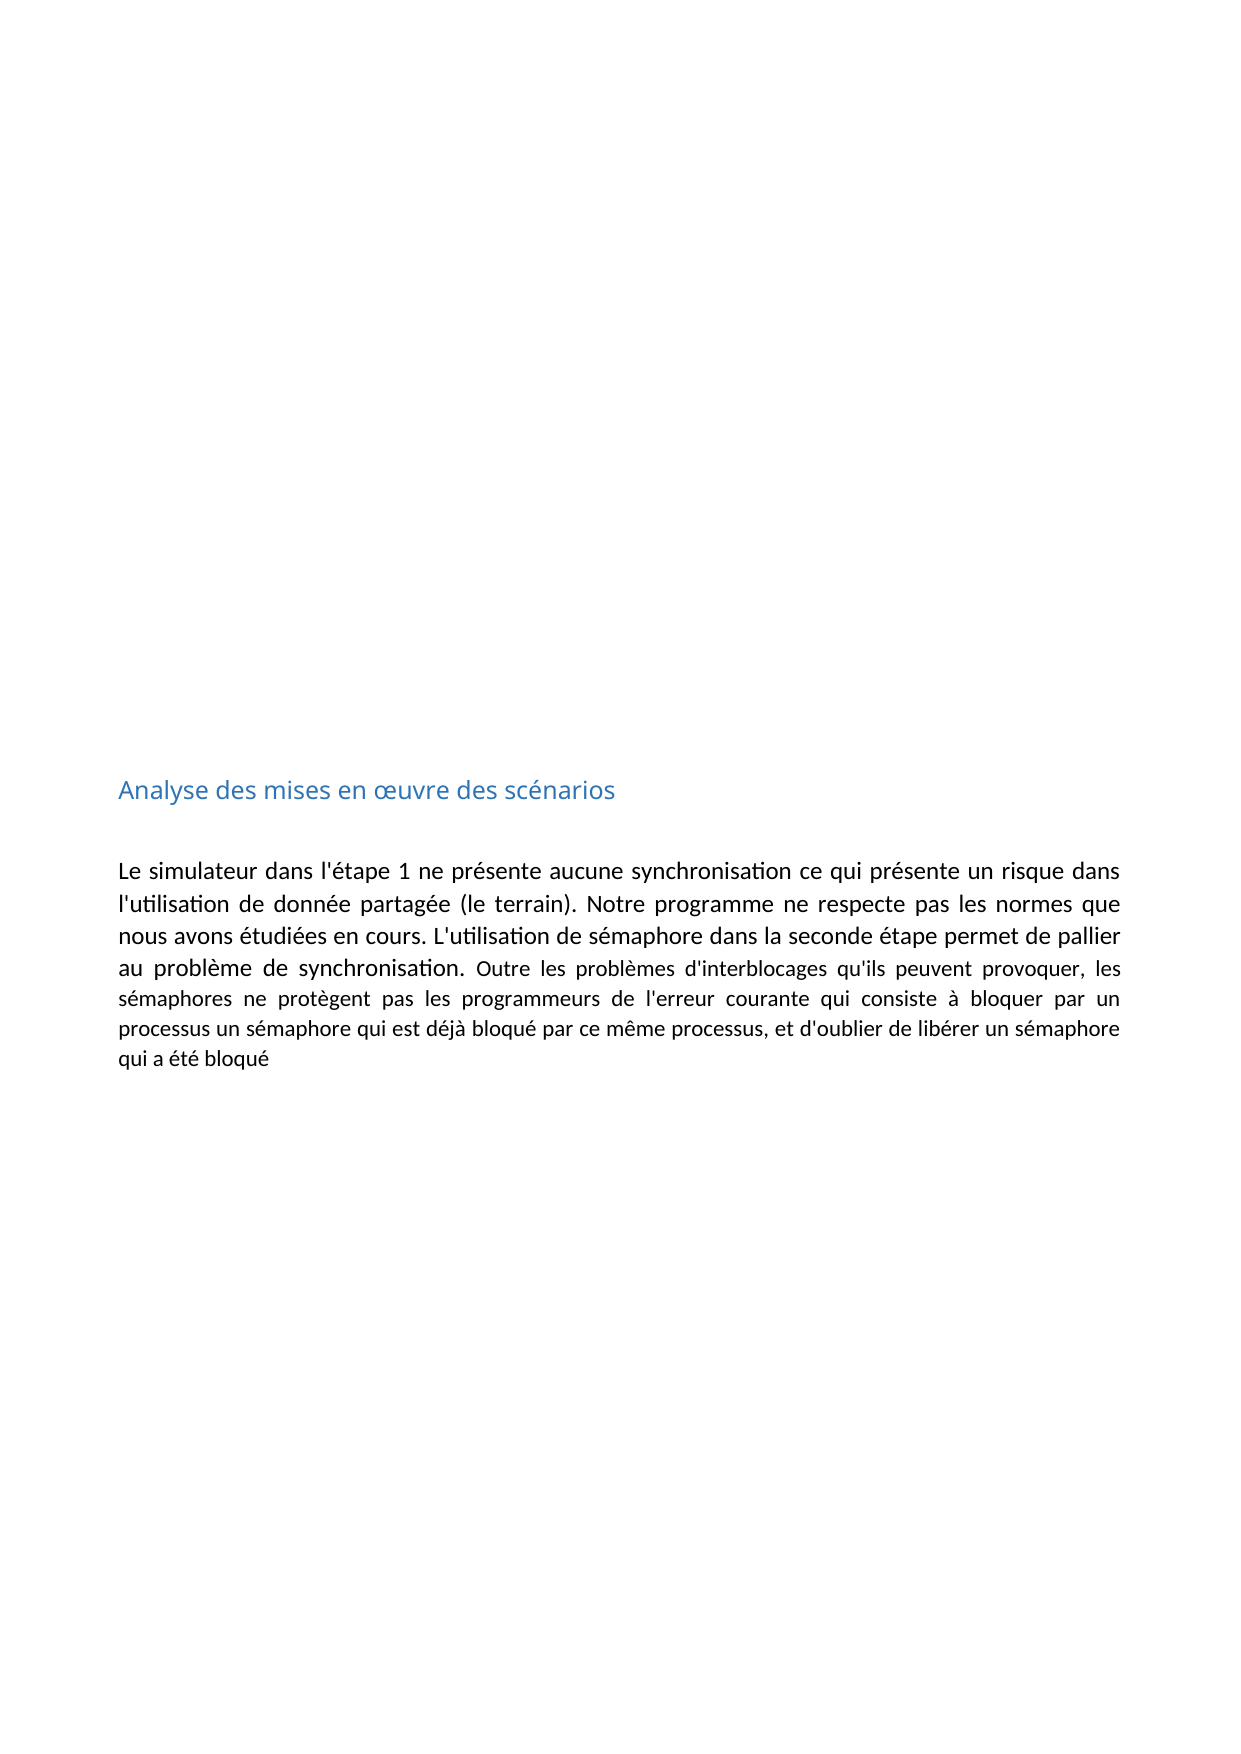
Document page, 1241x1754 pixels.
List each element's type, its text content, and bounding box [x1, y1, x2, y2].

subtitle Analyse des mises en œuvre des scénarios [118, 773, 1122, 807]
text Le simulateur dans l'étape 1 ne présente aucune synchronisation ce qui présente un risque dans l'utilisation de donnée partagée (le terrain). Notre programme ne respecte pas les normes que nous avons étudiées en cours. L'utilisation de sémaphore dans la seconde étape permet de pallier au problème de synchronisation. Outre les problèmes d'interblocages qu'ils peuvent provoquer, les sémaphores ne protègent pas les programmeurs de l'erreur courante qui consiste à bloquer par un processus un sémaphore qui est déjà bloqué par ce même processus, et d'oublier de libérer un sémaphore qui a été bloqué [118, 855, 1122, 1072]
